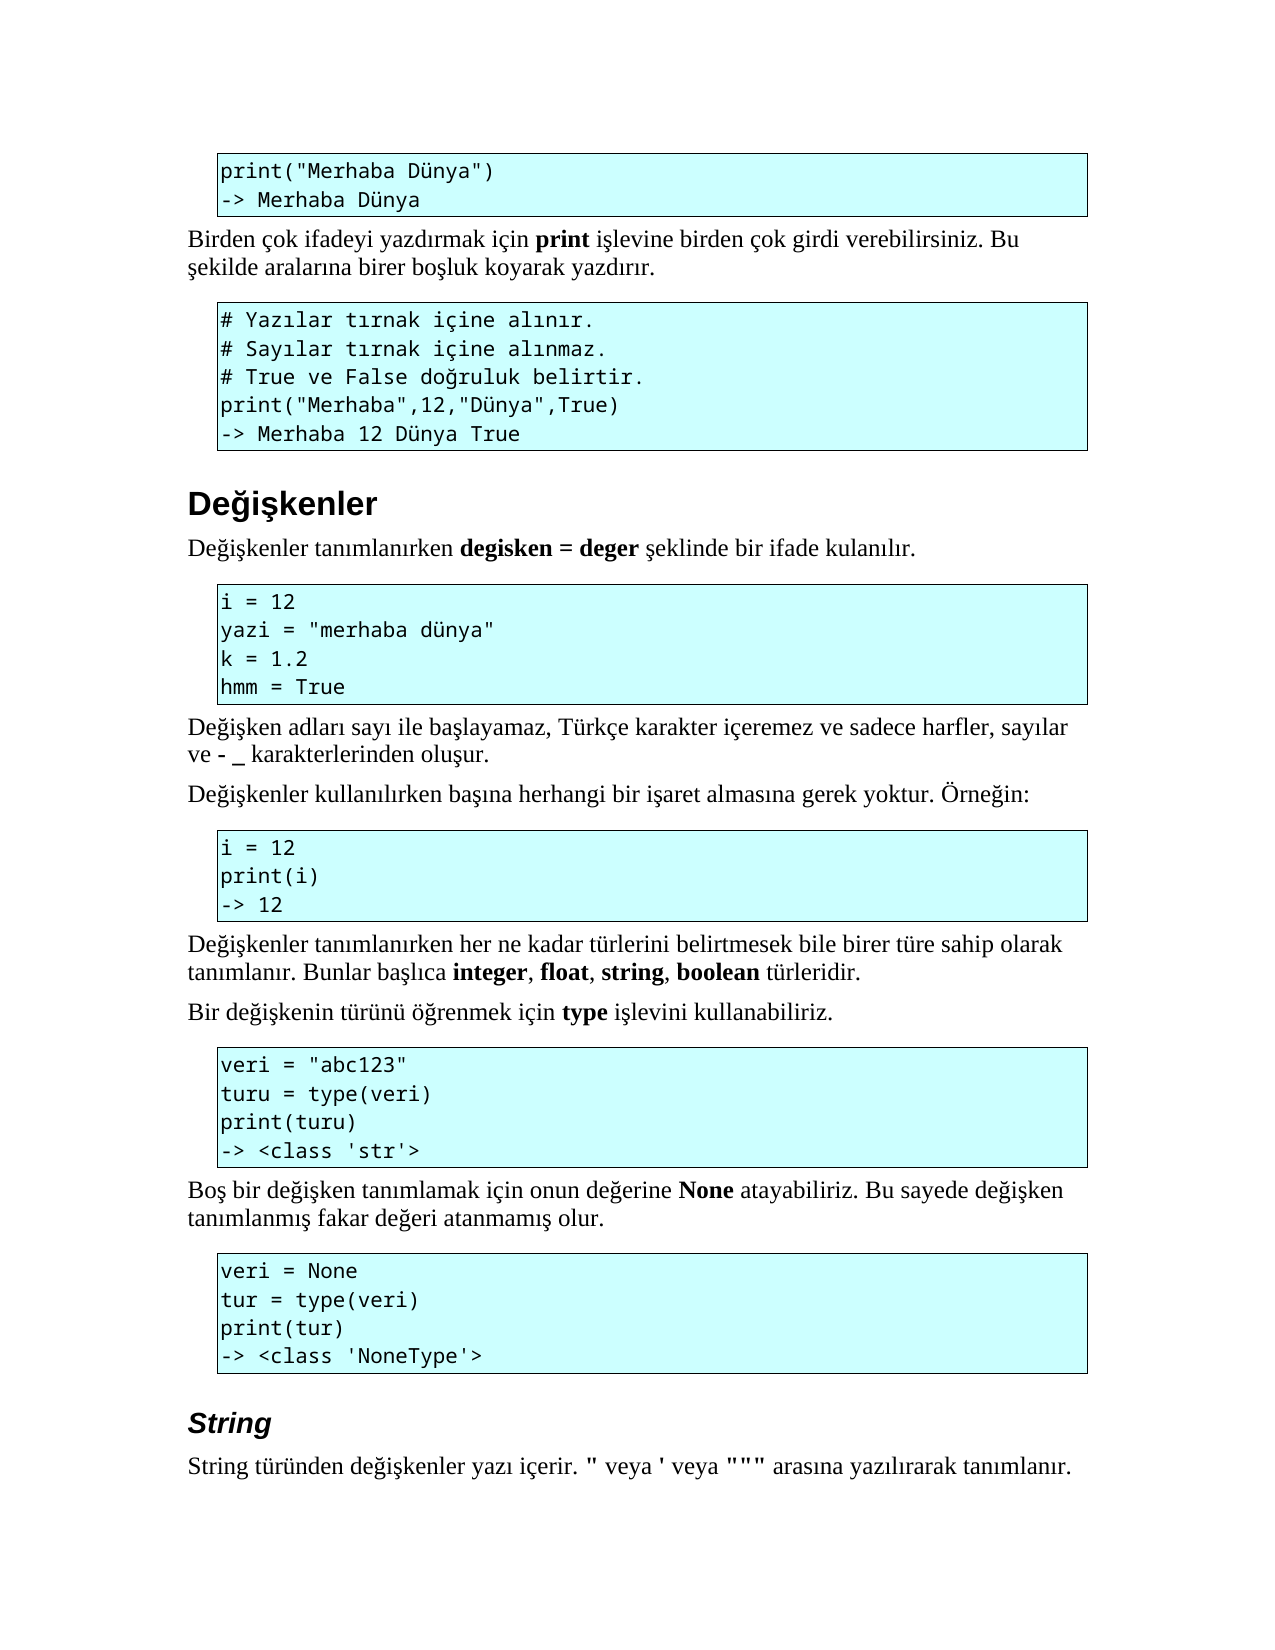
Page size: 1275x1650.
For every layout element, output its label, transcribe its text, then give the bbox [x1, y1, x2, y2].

text Bir değişkenin türünü öğrenmek için type işlevini kullanabiliriz. [187, 998, 1087, 1026]
text veri = "abc123" turu = type(veri) print(turu) -> <class 'str'> [218, 1048, 1087, 1167]
text # Yazılar tırnak içine alınır. # Sayılar tırnak içine alınmaz. # True ve False doğruluk belirtir. print("Merhaba",12,"Dünya",True) -> Merhaba 12 Dünya True [218, 303, 1087, 450]
text Değişken adları sayı ile başlayamaz, Türkçe karakter içeremez ve sadece harfler, sayılar ve - _ karakterlerinden oluşur. [187, 713, 1087, 768]
text String türünden değişkenler yazı içerir. " veya ' veya """ arasına yazılırarak tanımlanır. [187, 1452, 1087, 1480]
subtitle String [187, 1407, 1087, 1440]
text i = 12 print(i) -> 12 [218, 831, 1087, 921]
text Değişkenler tanımlanırken degisken = deger şeklinde bir ifade kulanılır. [187, 534, 1087, 562]
text Boş bir değişken tanımlamak için onun değerine None atayabiliriz. Bu sayede değişken tanımlanmış fakar değeri atanmamış olur. [187, 1176, 1087, 1232]
subtitle Değişkenler [187, 484, 1087, 522]
text veri = None tur = type(veri) print(tur) -> <class 'NoneType'> [218, 1254, 1087, 1373]
text Değişkenler tanımlanırken her ne kadar türlerini belirtmesek bile birer türe sahip olarak tanımlanır. Bunlar başlıca integer, float, string, boolean türleridir. [187, 930, 1087, 986]
text Değişkenler kullanılırken başına herhangi bir işaret almasına gerek yoktur. Örneğin: [187, 781, 1087, 808]
text i = 12 yazi = "merhaba dünya" k = 1.2 hmm = True [218, 585, 1087, 704]
text print("Merhaba Dünya") -> Merhaba Dünya [218, 154, 1087, 216]
text Birden çok ifadeyi yazdırmak için print işlevine birden çok girdi verebilirsiniz. Bu şekilde aralarına birer boşluk koyarak yazdırır. [187, 225, 1087, 281]
